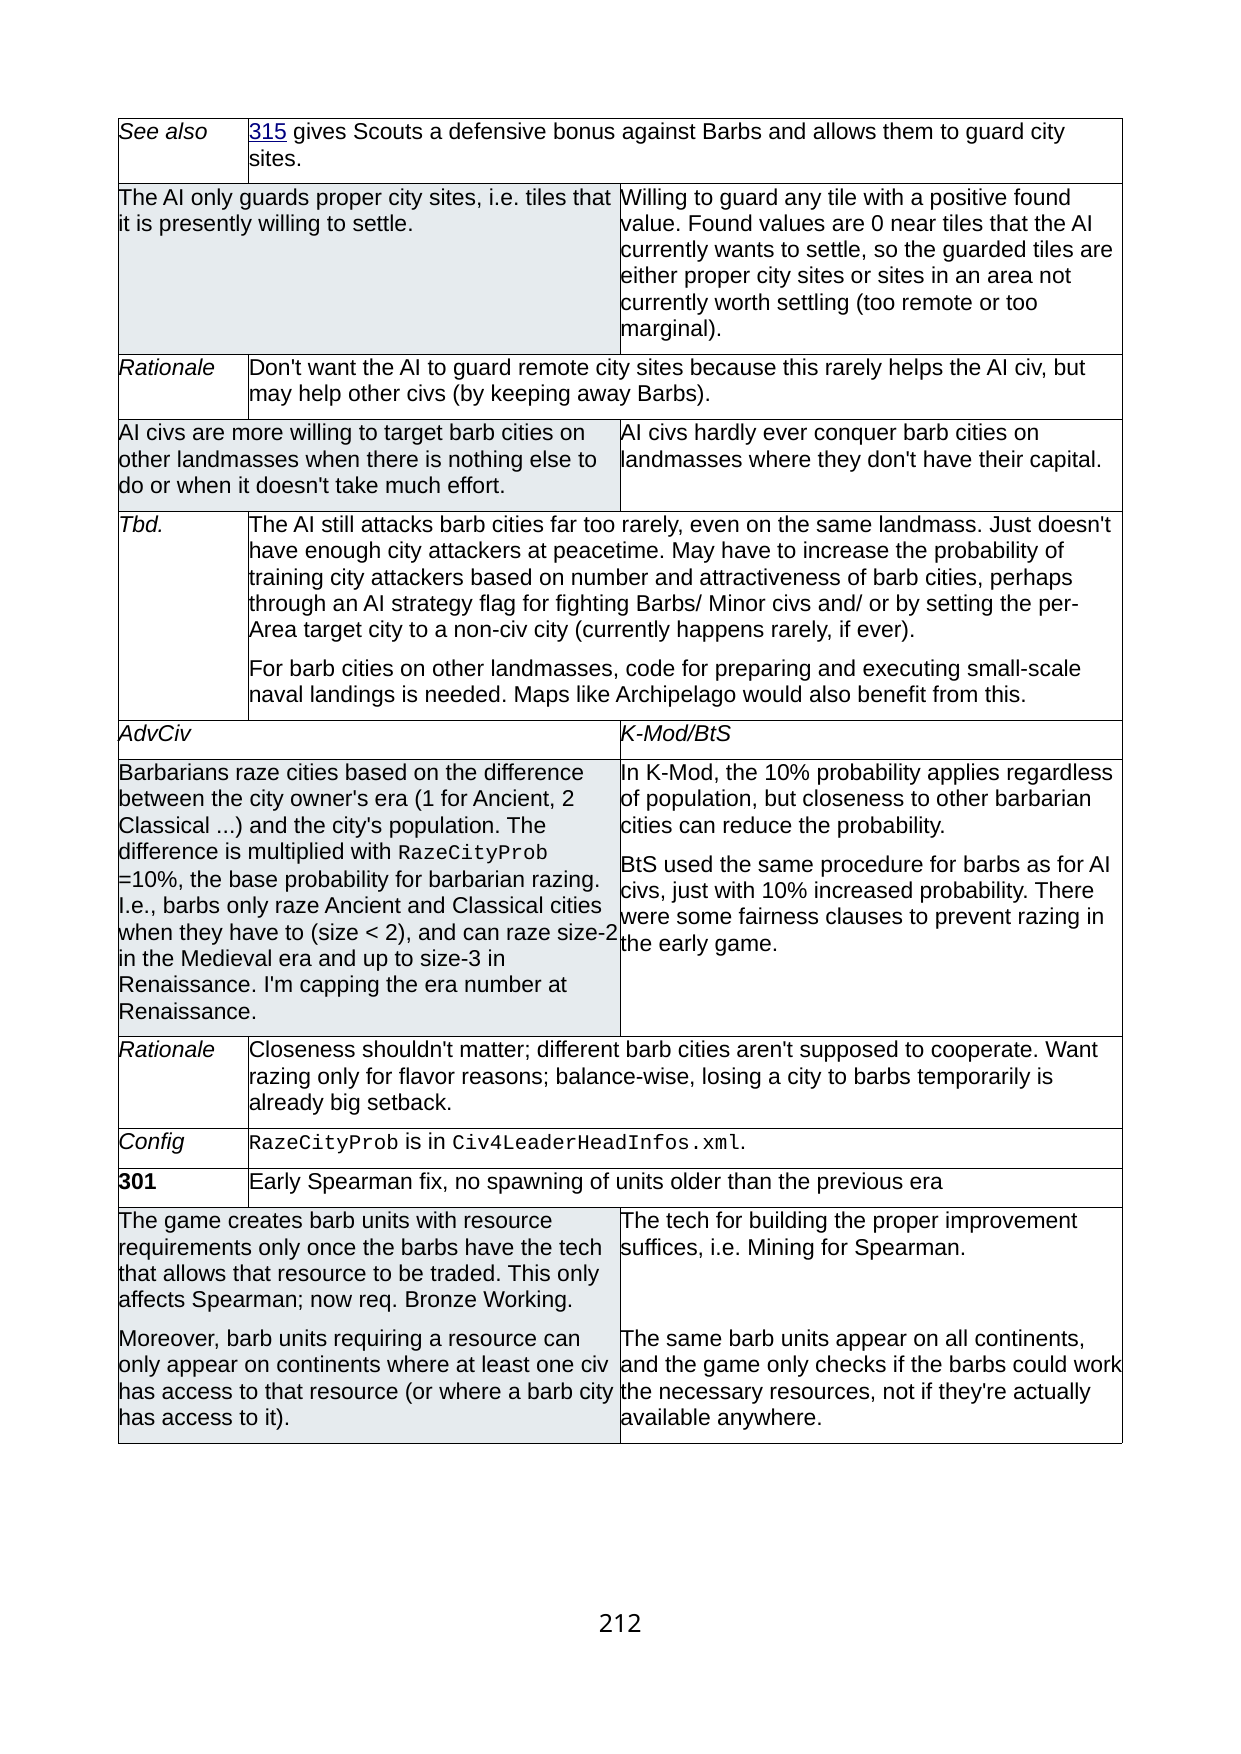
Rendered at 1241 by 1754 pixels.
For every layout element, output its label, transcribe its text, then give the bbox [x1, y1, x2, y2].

table_cell 315 gives Scouts a defensive bonus against Barbs and allows them to guard city sites. [249, 119, 1122, 183]
table_cell Don't want the AI to guard remote city sites because this rarely helps the AI civ, but may help other civs (by keeping away Barbs). [249, 355, 1122, 419]
table_cell Barbarians raze cities based on the difference between the city owner's era (1 for Ancient, 2 Classical ...) and the city's population. The difference is multiplied with RazeCityProb =10%, the base probability for barbarian razing. I.e., barbs only raze Ancient and Classical cities when they have to (size < 2), and can raze size-2 in the Medieval era and up to size-3 in Renaissance. I'm capping the era number at Renaissance. [119, 760, 620, 1036]
table_cell K-Mod/BtS [621, 721, 1122, 759]
table_cell RazeCityProb is in Civ4LeaderHeadInfos.xml. [249, 1129, 1122, 1168]
table_cell See also [119, 119, 248, 183]
table_cell Tbd. [119, 512, 248, 720]
table_cell AI civs hardly ever conquer barb cities on landmasses where they don't have their capital. [621, 420, 1122, 511]
table_cell Config [119, 1129, 248, 1168]
table_cell The AI only guards proper city sites, i.e. tiles that it is presently willing to settle. [119, 184, 620, 354]
table_cell The tech for building the proper improvement suffices, i.e. Mining for Spearman. The same barb units appear on all continents, and the game only checks if the barbs could work the necessary resources, not if they're actually available anywhere. [621, 1208, 1122, 1443]
table_cell AdvCiv [119, 721, 620, 759]
table_cell Rationale [119, 355, 248, 419]
table_cell The game creates barb units with resource requirements only once the barbs have the tech that allows that resource to be traded. This only affects Spearman; now req. Bronze Working. Moreover, barb units requiring a resource can only appear on continents where at least one civ has access to that resource (or where a barb city has access to it). [119, 1208, 620, 1443]
table_cell Willing to guard any tile with a positive found value. Found values are 0 near tiles that the AI currently wants to settle, so the guarded tiles are either proper city sites or sites in an area not currently worth settling (too remote or too marginal). [621, 184, 1122, 354]
table_cell Closeness shouldn't matter; different barb cities aren't supposed to cooperate. Want razing only for flavor reasons; balance-wise, losing a city to barbs temporarily is already big setback. [249, 1037, 1122, 1128]
table_cell In K-Mod, the 10% probability applies regardless of population, but closeness to other barbarian cities can reduce the probability. BtS used the same procedure for barbs as for AI civs, just with 10% increased probability. There were some fairness clauses to prevent razing in the early game. [621, 760, 1122, 1036]
table_cell Rationale [119, 1037, 248, 1128]
table_cell Early Spearman fix, no spawning of units older than the previous era [249, 1169, 1122, 1207]
table_cell The AI still attacks barb cities far too rarely, even on the same landmass. Just doesn't have enough city attackers at peacetime. May have to increase the probability of training city attackers based on number and attractiveness of barb cities, perhaps through an AI strategy flag for fighting Barbs/ Minor civs and/ or by setting the per-Area target city to a non-civ city (currently happens rarely, if ever). For barb cities on other landmasses, code for preparing and executing small-scale naval landings is needed. Maps like Archipelago would also benefit from this. [249, 512, 1122, 720]
table_cell 301 [119, 1169, 248, 1207]
table_cell AI civs are more willing to target barb cities on other landmasses when there is nothing else to do or when it doesn't take much effort. [119, 420, 620, 511]
